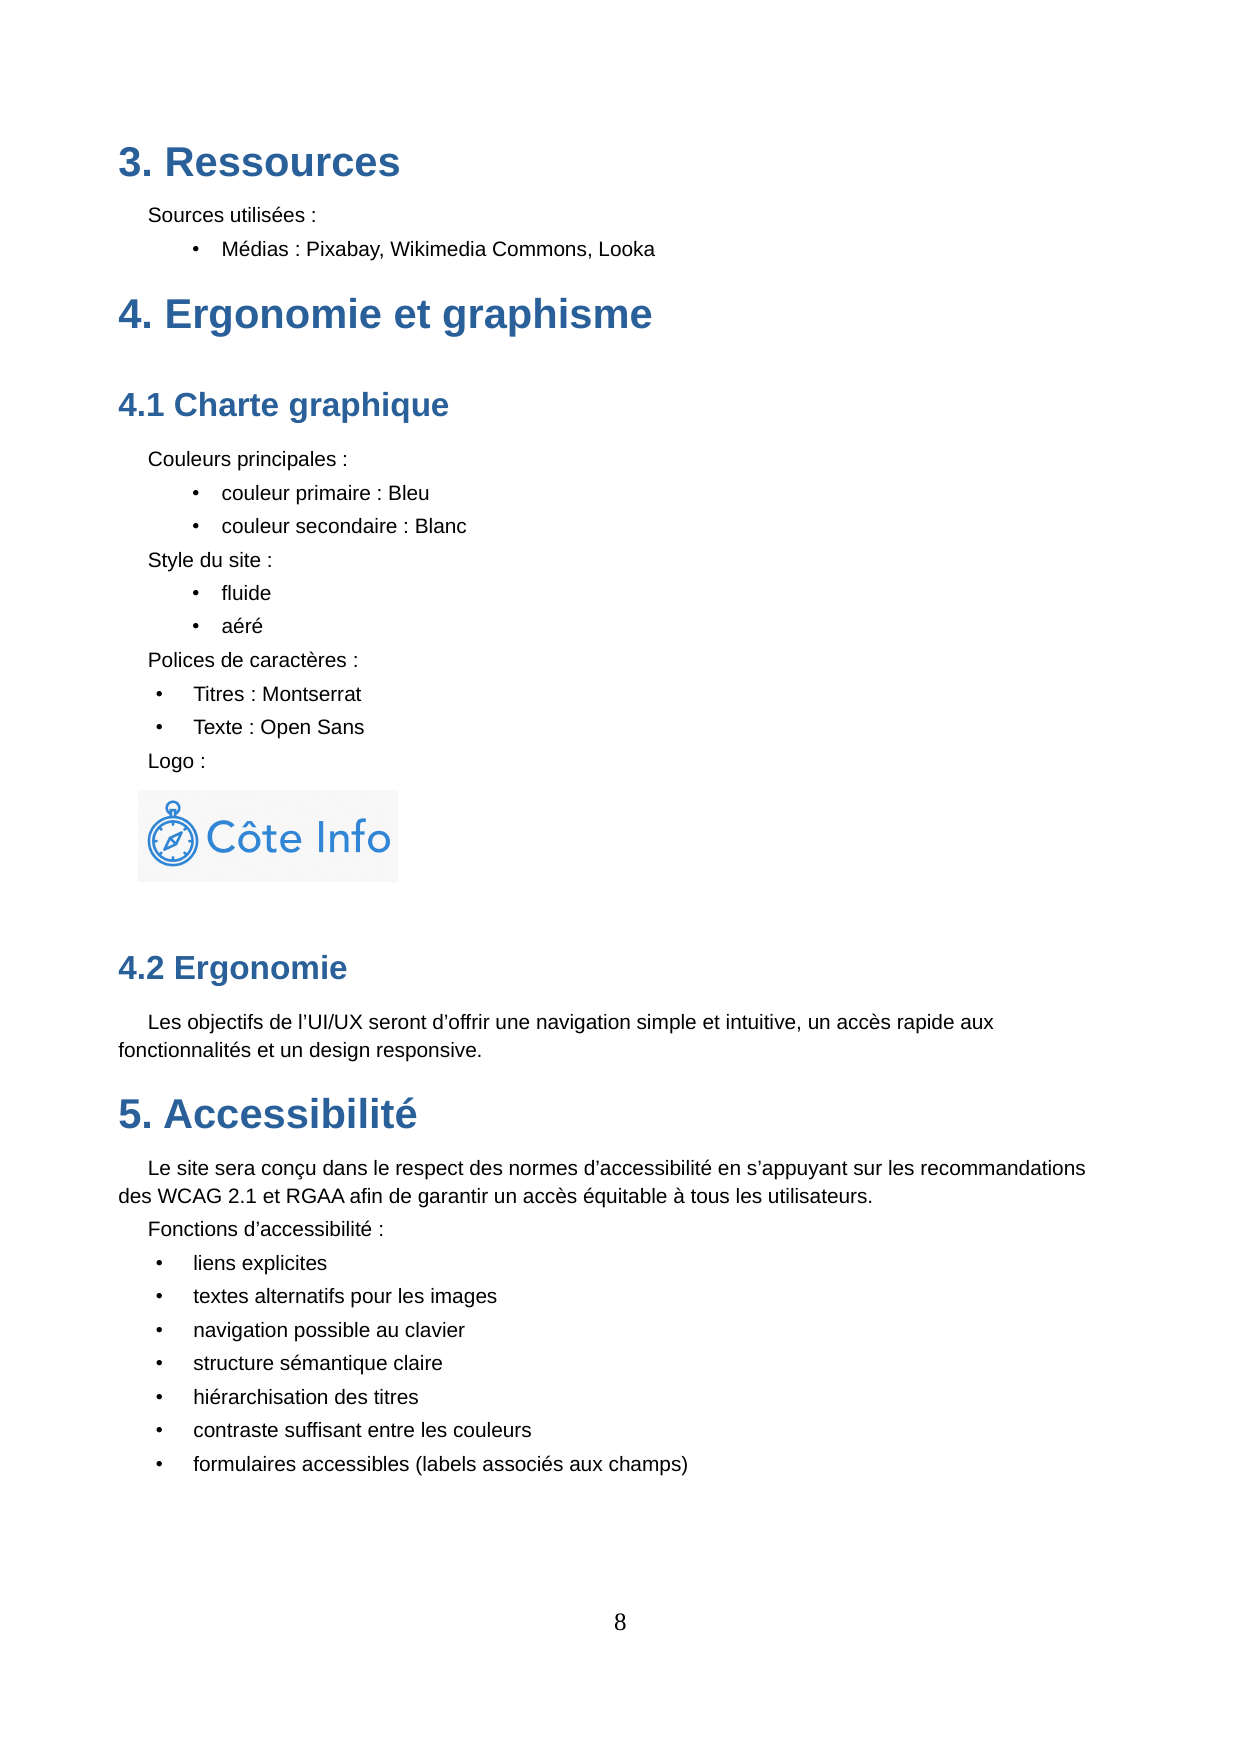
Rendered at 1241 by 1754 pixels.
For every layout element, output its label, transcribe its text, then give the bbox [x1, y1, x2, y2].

text Les objectifs de l’UI/UX seront d’offrir une navigation simple et intuitive, un accès rapide aux fonctionnalités et un design responsive. [118, 1010, 1122, 1062]
list liens explicites [156, 1251, 1122, 1274]
text Le site sera conçu dans le respect des normes d’accessibilité en s’appuyant sur les recommandations des WCAG 2.1 et RGAA afin de garantir un accès équitable à tous les utilisateurs. [118, 1156, 1122, 1208]
text Sources utilisées : [118, 203, 1122, 227]
subtitle 4.1 Charte graphique [118, 385, 1122, 423]
text Fonctions d’accessibilité : [118, 1217, 1122, 1241]
text Polices de caractères : [118, 648, 1122, 672]
subtitle 3. Ressources [118, 137, 1122, 185]
subtitle 4. Ergonomie et graphisme [118, 289, 1122, 337]
list formulaires accessibles (labels associés aux champs) [156, 1452, 1122, 1476]
subtitle 5. Accessibilité [118, 1090, 1122, 1138]
list hiérarchisation des titres [156, 1385, 1122, 1409]
subtitle 4.2 Ergonomie [118, 948, 1122, 986]
list structure sémantique claire [156, 1351, 1122, 1375]
list navigation possible au clavier [156, 1318, 1122, 1342]
picture [137, 790, 399, 882]
text Logo : [118, 748, 1122, 772]
list couleur secondaire : Blanc [162, 514, 1122, 538]
list aéré [162, 614, 1122, 638]
list Texte : Open Sans [156, 715, 1122, 739]
list Titres : Montserrat [156, 681, 1122, 705]
text Couleurs principales : [118, 447, 1122, 471]
list textes alternatifs pour les images [156, 1284, 1122, 1308]
text Style du site : [118, 547, 1122, 571]
list fluide [162, 581, 1122, 605]
list couleur primaire : Bleu [162, 480, 1122, 504]
list contraste suffisant entre les couleurs [156, 1418, 1122, 1442]
list Médias : Pixabay, Wikimedia Commons, Looka [162, 237, 1122, 261]
